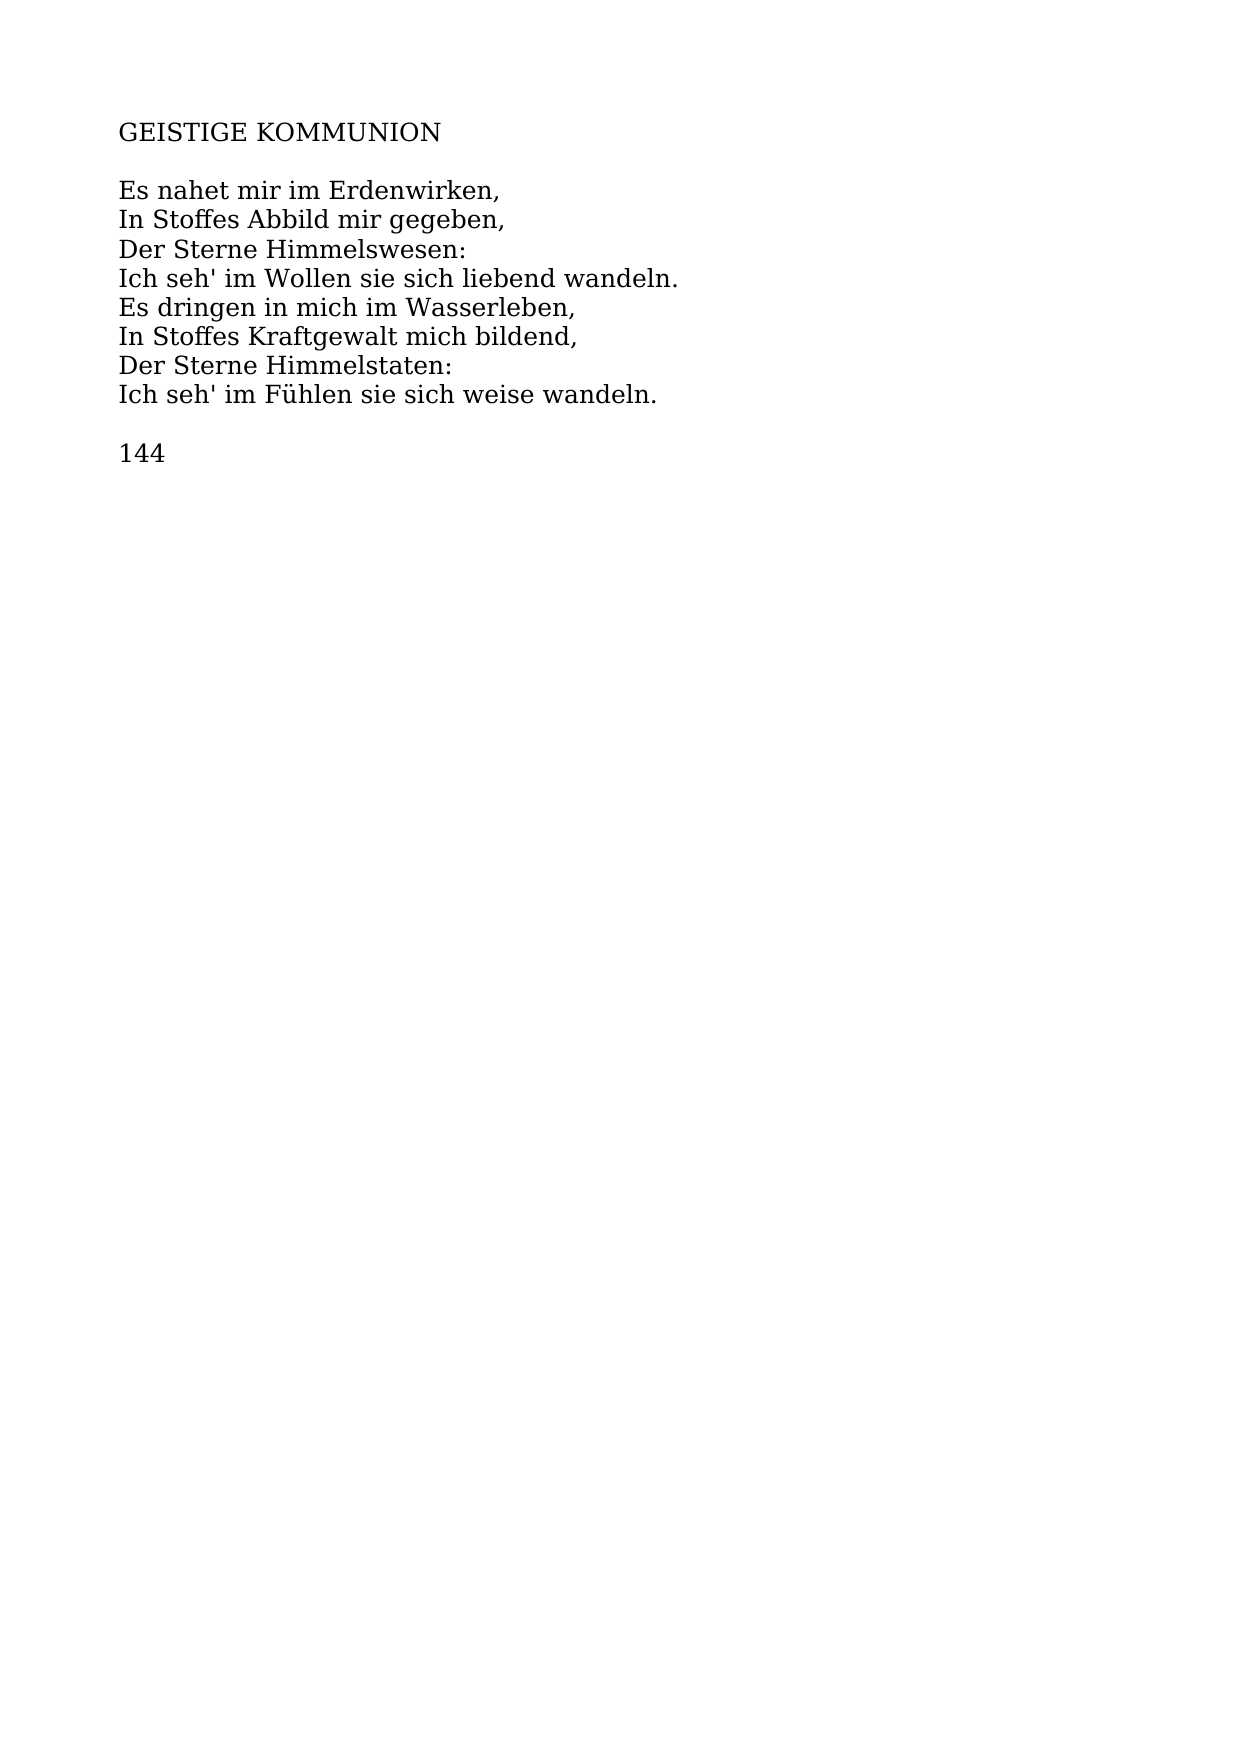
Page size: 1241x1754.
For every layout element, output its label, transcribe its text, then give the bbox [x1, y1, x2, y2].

text 144 [118, 439, 1122, 468]
text In Stoffes Kraftgewalt mich bildend, [118, 322, 1122, 351]
text Es nahet mir im Erdenwirken, [118, 176, 1122, 206]
text Der Sterne Himmelswesen: [118, 235, 1122, 264]
text Es dringen in mich im Wasserleben, [118, 293, 1122, 322]
text GEISTIGE KOMMUNION [118, 118, 1122, 147]
text Ich seh' im Wollen sie sich liebend wandeln. [118, 264, 1122, 293]
text In Stoffes Abbild mir gegeben, [118, 206, 1122, 235]
text Der Sterne Himmelstaten: [118, 351, 1122, 381]
text Ich seh' im Fühlen sie sich weise wandeln. [118, 381, 1122, 410]
